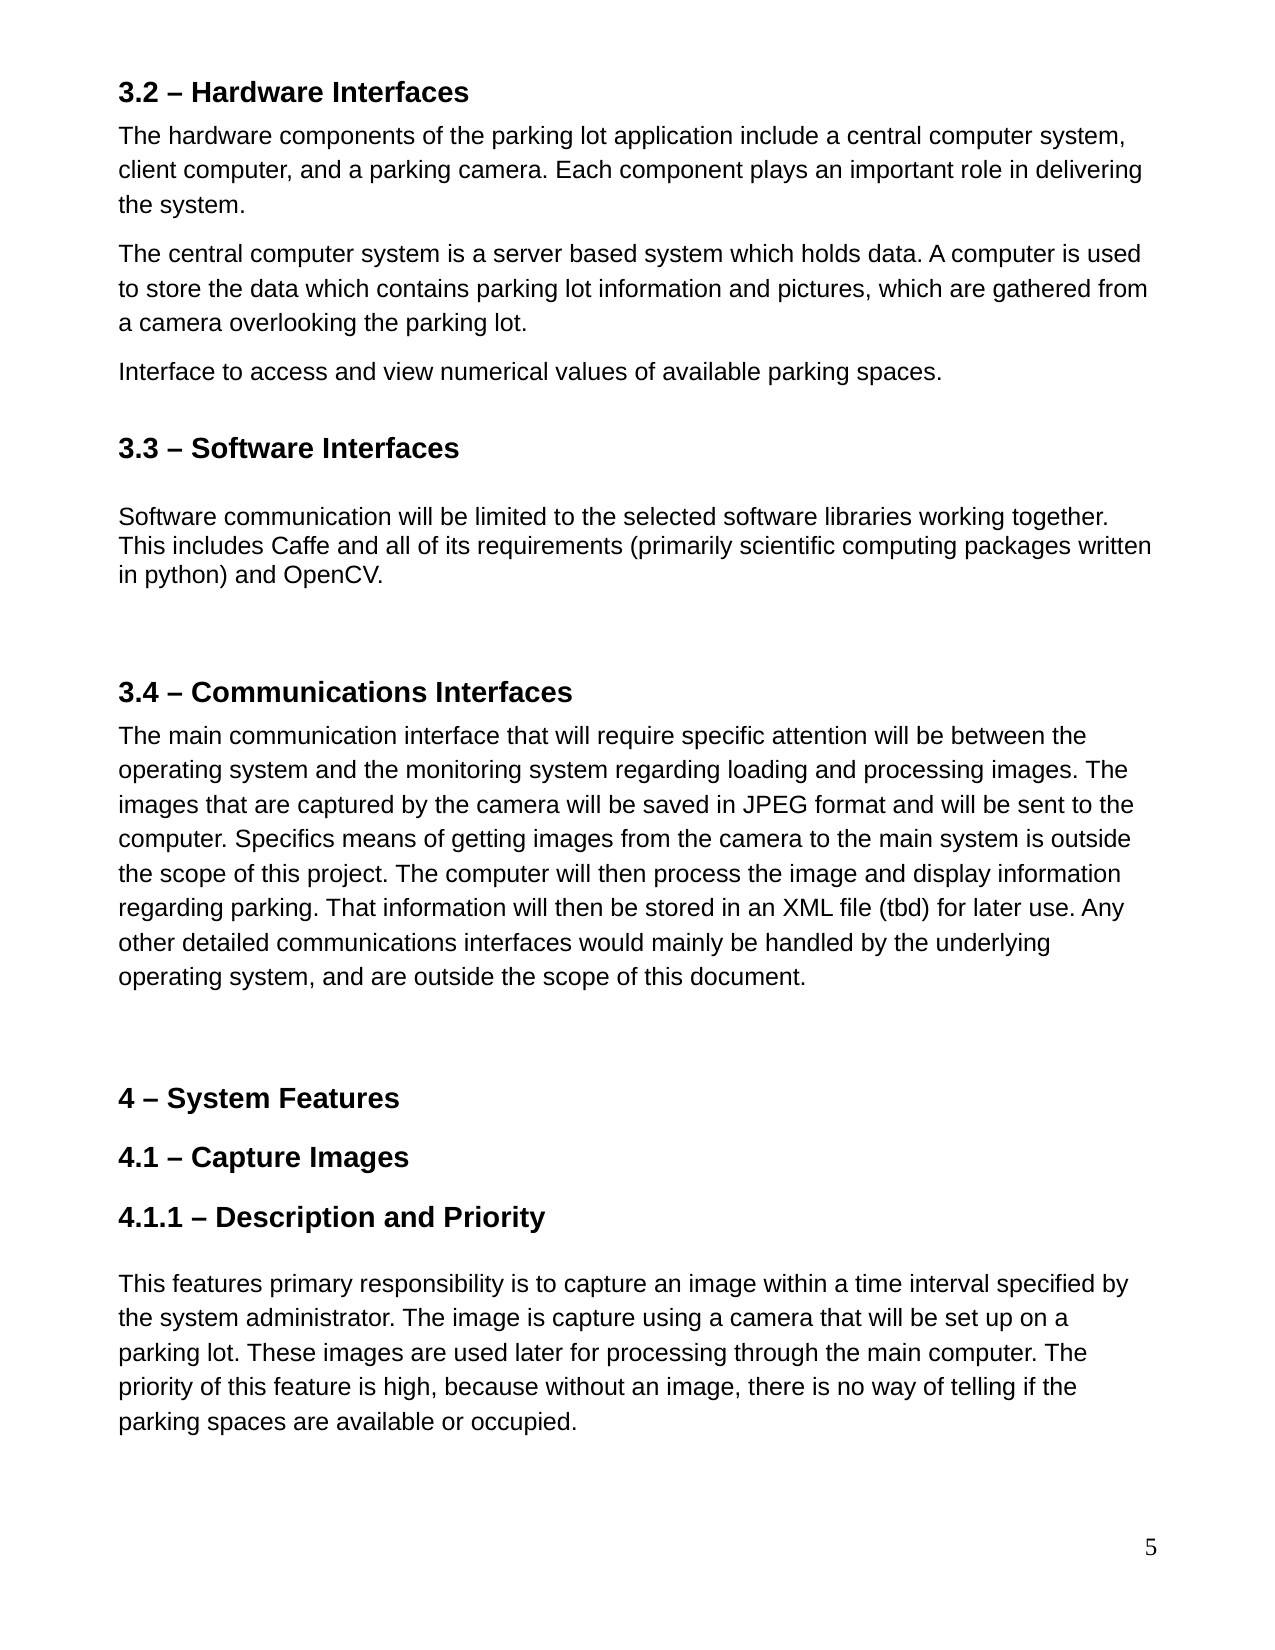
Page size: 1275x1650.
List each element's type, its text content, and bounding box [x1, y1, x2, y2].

subtitle 4.1 – Capture Images [118, 1140, 1157, 1173]
text This features primary responsibility is to capture an image within a time interval specified by the system administrator. The image is capture using a camera that will be set up on a parking lot. These images are used later for processing through the main computer. The priority of this feature is high, because without an image, there is no way of telling if the parking spaces are available or occupied. [118, 1234, 1157, 1435]
subtitle 3.2 – Hardware Interfaces [118, 75, 1157, 108]
subtitle 4.1.1 – Description and Priority [118, 1201, 1157, 1234]
text Interface to access and view numerical values of available parking spaces. [118, 357, 1157, 386]
subtitle 3.3 – Software Interfaces [118, 431, 1157, 465]
subtitle 3.4 – Communications Interfaces [118, 675, 1157, 708]
text The main communication interface that will require specific attention will be between the operating system and the monitoring system regarding loading and processing images. The images that are captured by the camera will be saved in JPEG format and will be sent to the computer. Specifics means of getting images from the camera to the main system is outside the scope of this project. The computer will then process the image and display information regarding parking. That information will then be stored in an XML file (tbd) for later use. Any other detailed communications interfaces would mainly be handled by the underlying operating system, and are outside the scope of this document. [118, 721, 1157, 991]
text The hardware components of the parking lot application include a central computer system, client computer, and a parking camera. Each component plays an important role in delivering the system. [118, 121, 1157, 219]
subtitle Software communication will be limited to the selected software libraries working together. This includes Caffe and all of its requirements (primarily scientific computing packages written in python) and OpenCV. [118, 502, 1157, 588]
subtitle 4 – System Features [118, 1081, 1157, 1115]
text The central computer system is a server based system which holds data. A computer is used to store the data which contains parking lot information and pictures, which are gathered from a camera overlooking the parking lot. [118, 239, 1157, 337]
